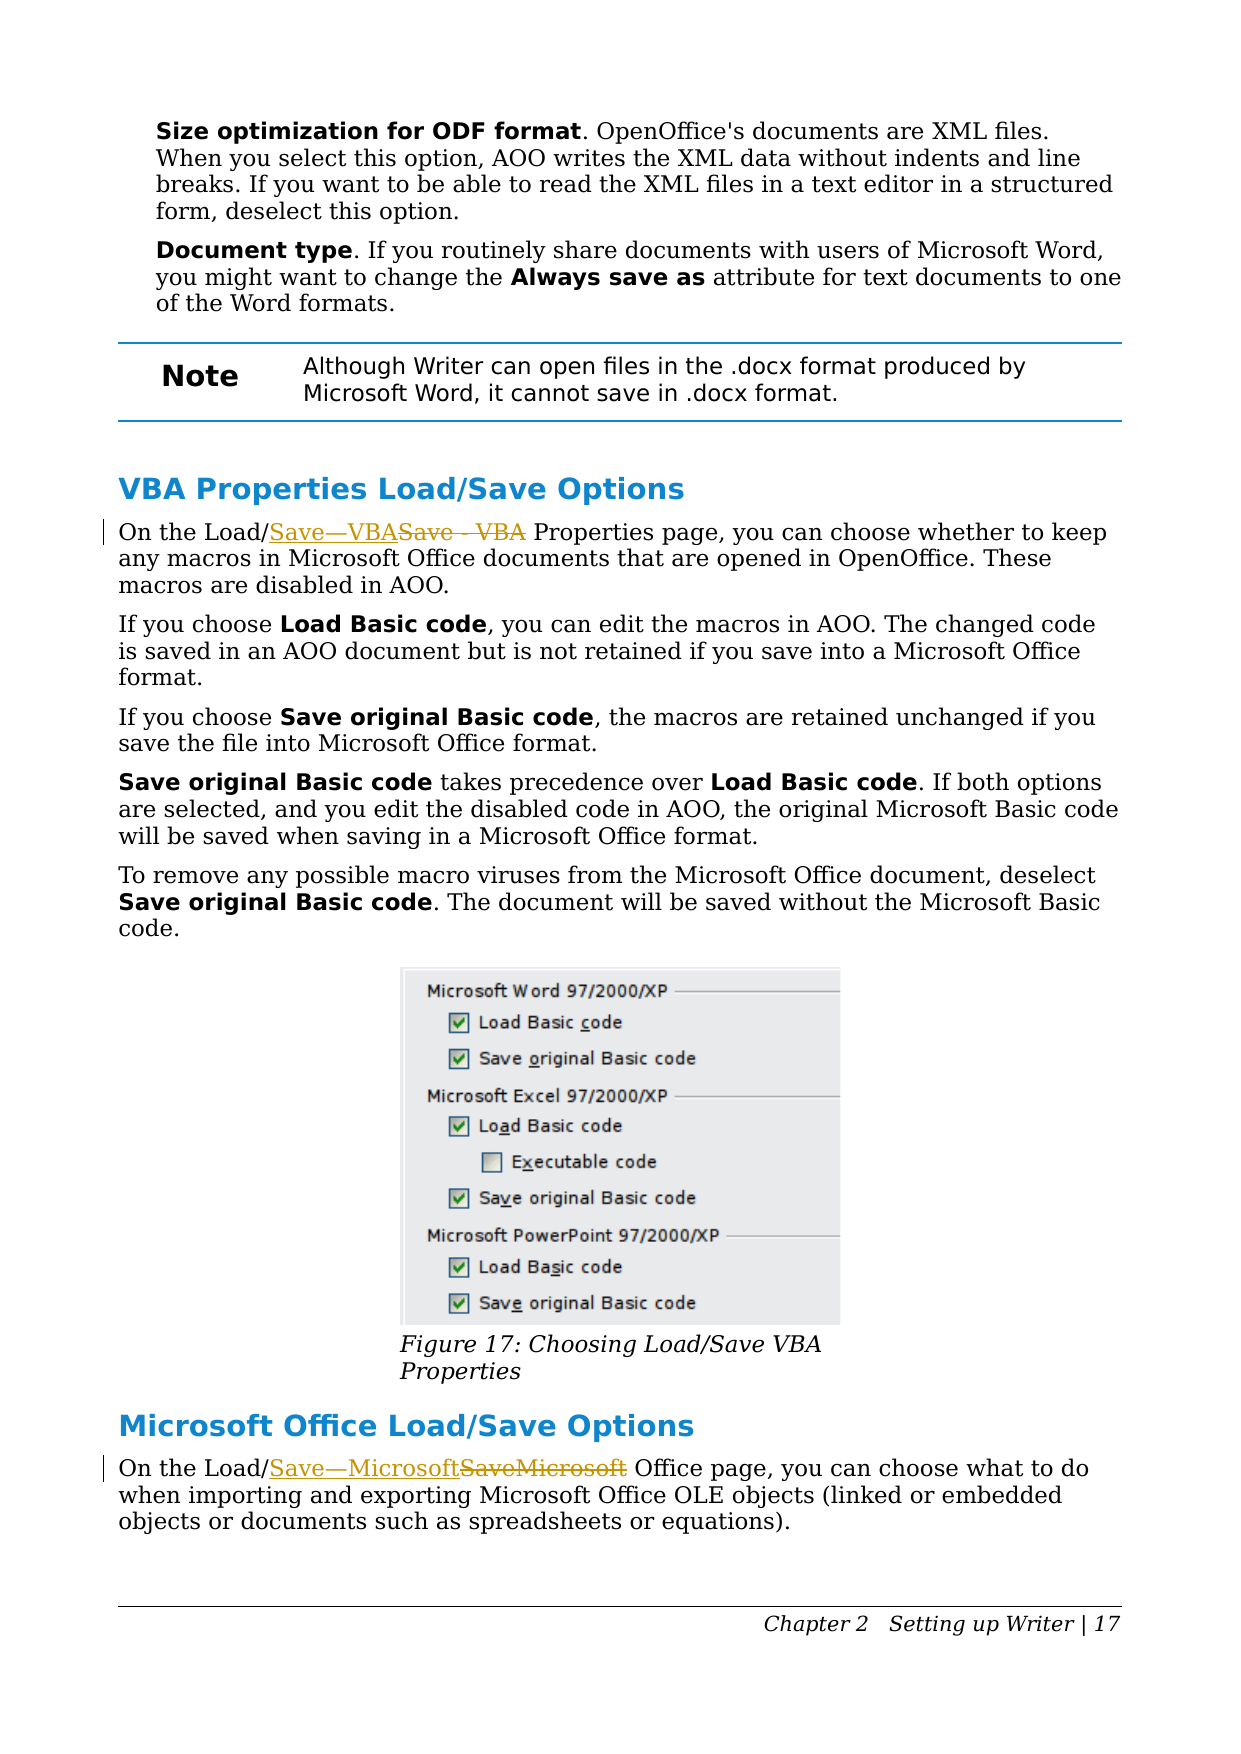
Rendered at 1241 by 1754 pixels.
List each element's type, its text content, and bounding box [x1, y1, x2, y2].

text To remove any possible macro viruses from the Microsoft Office document, deselect Save original Basic code. The document will be saved without the Microsoft Basic code. [118, 862, 1122, 942]
text If you choose Save original Basic code, the macros are retained unchanged if you save the file into Microsoft Office format. [118, 704, 1122, 757]
subtitle VBA Properties Load/Save Options [118, 472, 1122, 506]
text If you choose Load Basic code, you can edit the macros in AOO. The changed code is saved in an AOO document but is not retained if you save into a Microsoft Office format. [118, 611, 1122, 691]
table_header Note [118, 344, 281, 419]
text Save original Basic code takes precedence over Load Basic code. If both options are selected, and you edit the disabled code in AOO, the original Microsoft Basic code will be saved when saving in a Microsoft Office format. [118, 769, 1122, 849]
text On the Load/Save—VBA Properties page, you can choose whether to keep any macros in Microsoft Office documents that are opened in OpenOffice. These macros are disabled in AOO. [118, 519, 1122, 599]
subtitle Microsoft Office Load/Save Options [118, 1409, 1122, 1443]
text Document type. If you routinely share documents with users of Microsoft Word, you might want to change the Always save as attribute for text documents to one of the Word formats. [156, 237, 1122, 317]
text On the Load/Save—Microsoft Office page, you can choose what to do when importing and exporting Microsoft Office OLE objects (linked or embedded objects or documents such as spreadsheets or equations). [118, 1455, 1122, 1535]
text Size optimization for ODF format. OpenOffice's documents are XML files. When you select this option, AOO writes the XML data without indents and line breaks. If you want to be able to read the XML files in a text editor in a structured form, deselect this option. [156, 118, 1122, 225]
table_header Although Writer can open files in the .docx format produced by Microsoft Word, it cannot save in .docx format. [281, 344, 1122, 419]
text Figure 17: Choosing Load/Save VBA Properties [400, 1331, 840, 1384]
picture [400, 967, 841, 1325]
